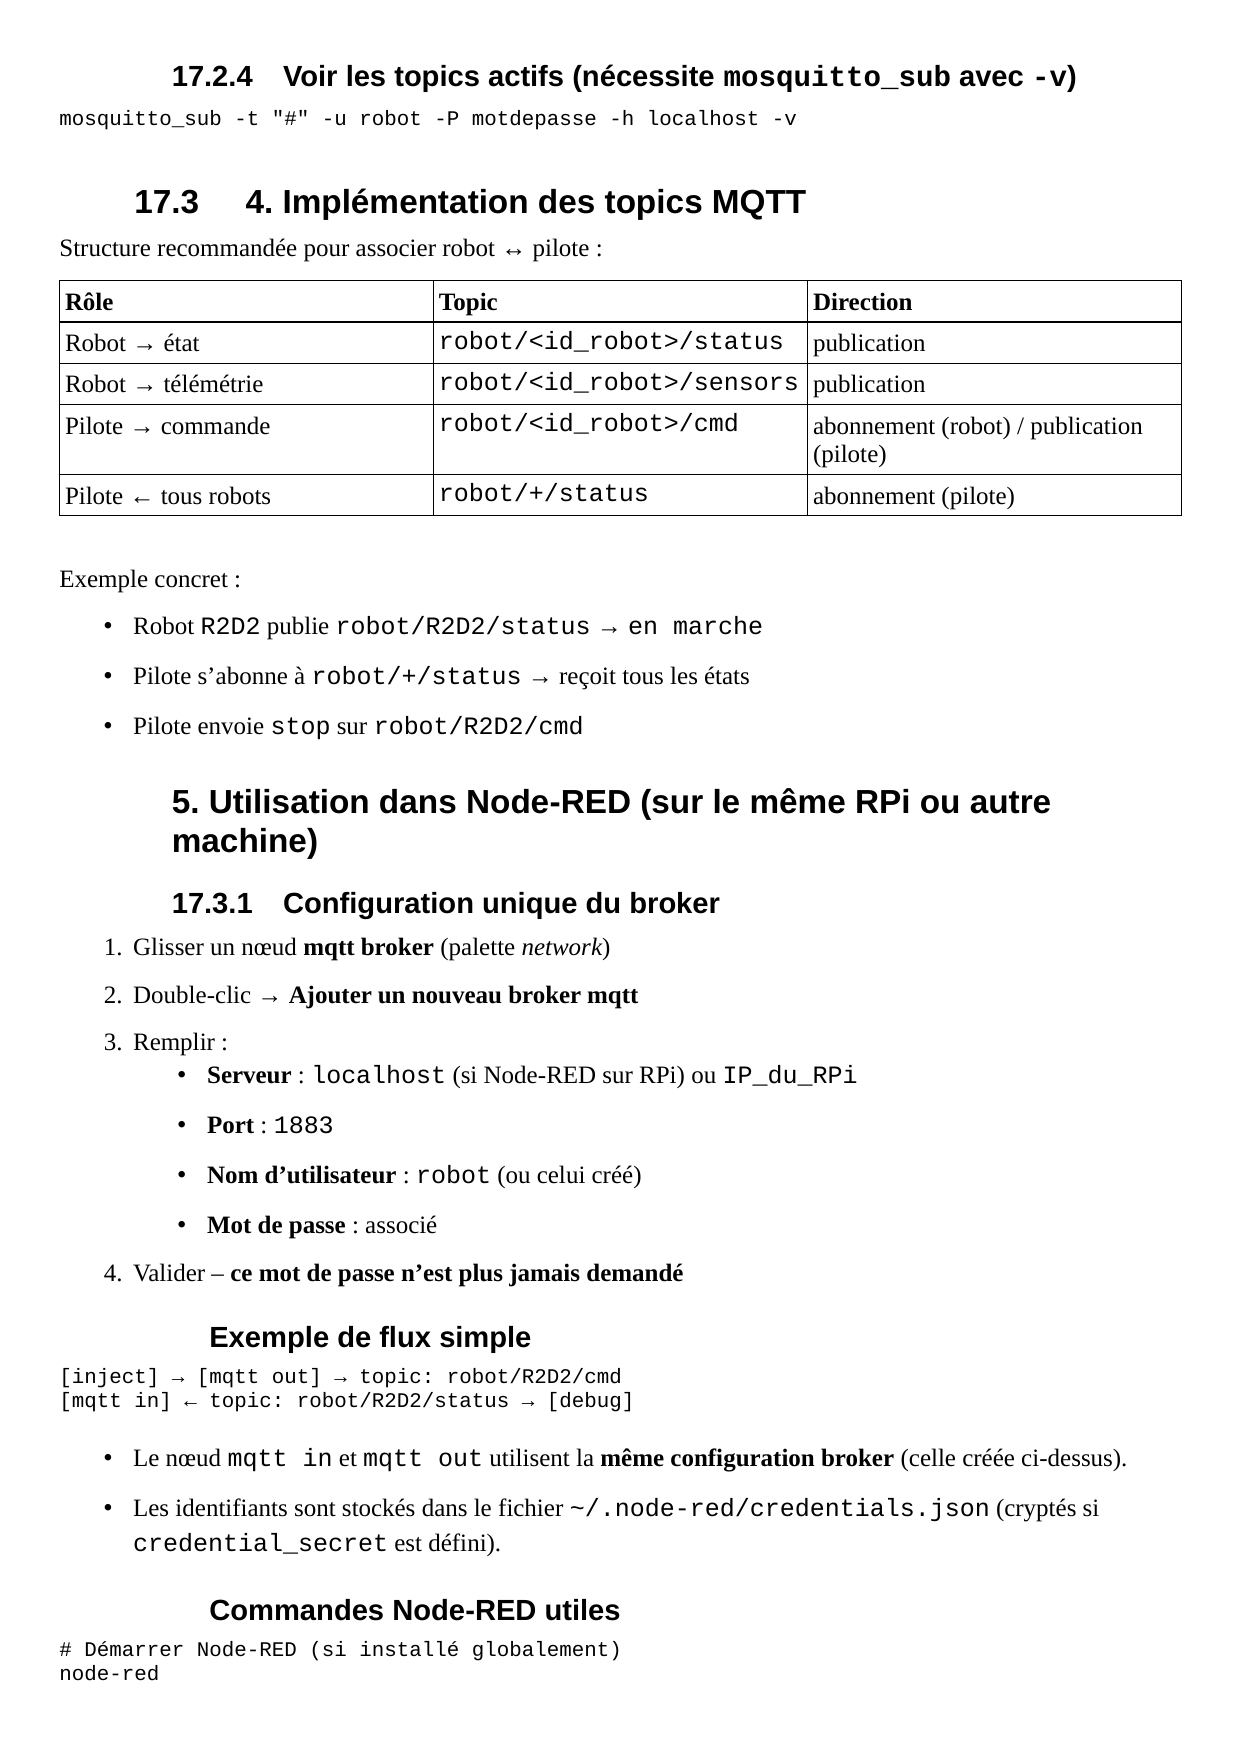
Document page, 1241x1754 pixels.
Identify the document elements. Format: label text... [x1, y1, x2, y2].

list Valider – ce mot de passe n’est plus jamais demandé [103, 1258, 1181, 1287]
table_cell robot/<id_robot>/cmd [434, 405, 807, 474]
list Port : 1883 [177, 1111, 1181, 1141]
subtitle Configuration unique du broker [172, 886, 1181, 920]
table_header Rôle [60, 281, 433, 321]
list Robot R2D2 publie robot/R2D2/status → en marche [103, 611, 1181, 642]
subtitle 4. Implémentation des topics MQTT [134, 182, 1181, 220]
list Mot de passe : associé [177, 1211, 1181, 1239]
text # Démarrer Node‑RED (si installé globalement) node-red [59, 1639, 1181, 1686]
list Pilote s’abonne à robot/+/status → reçoit tous les états [103, 661, 1181, 692]
table_cell Pilote ← tous robots [60, 475, 433, 515]
text [inject] → [mqtt out] → topic: robot/R2D2/cmd [mqtt in] ← topic: robot/R2D2/status → [debug] [59, 1366, 1181, 1414]
table_cell robot/+/status [434, 475, 807, 515]
text Exemple concret : [59, 564, 1181, 593]
table_header Topic [434, 281, 807, 321]
text mosquitto_sub -t "#" -u robot -P motdepasse -h localhost -v [59, 108, 1181, 131]
list Pilote envoie stop sur robot/R2D2/cmd [103, 711, 1181, 742]
list Serveur : localhost (si Node‑RED sur RPi) ou IP_du_RPi [177, 1061, 1181, 1091]
table_cell publication [808, 323, 1181, 363]
table_cell publication [808, 364, 1181, 404]
text Structure recommandée pour associer robot ↔ pilote : [59, 233, 1181, 261]
list Les identifiants sont stockés dans le fichier ~/.node-red/credentials.json (cryptés si credential_secret est défini). [103, 1493, 1181, 1559]
table_cell robot/<id_robot>/sensors [434, 364, 807, 404]
table_cell abonnement (pilote) [808, 475, 1181, 515]
table_header Direction [808, 281, 1181, 321]
list Remplir : [103, 1027, 1181, 1056]
table_cell abonnement (robot) / publication (pilote) [808, 405, 1181, 474]
list Nom d’utilisateur : robot (ou celui créé) [177, 1161, 1181, 1191]
table_cell robot/<id_robot>/status [434, 323, 807, 363]
table_cell Robot → état [60, 323, 433, 363]
subtitle Commandes Node‑RED utiles [172, 1593, 1181, 1626]
list Glisser un nœud mqtt broker (palette network) [103, 932, 1181, 961]
list Le nœud mqtt in et mqtt out utilisent la même configuration broker (celle créée ci‑dessus). [103, 1443, 1181, 1474]
table_cell Pilote → commande [60, 405, 433, 474]
table_cell Robot → télémétrie [60, 364, 433, 404]
subtitle 5. Utilisation dans Node‑RED (sur le même RPi ou autre machine) [134, 782, 1181, 859]
subtitle Exemple de flux simple [172, 1320, 1181, 1354]
subtitle Voir les topics actifs (nécessite mosquitto_sub avec -v) [172, 59, 1181, 95]
list Double‑clic → Ajouter un nouveau broker mqtt [103, 980, 1181, 1009]
